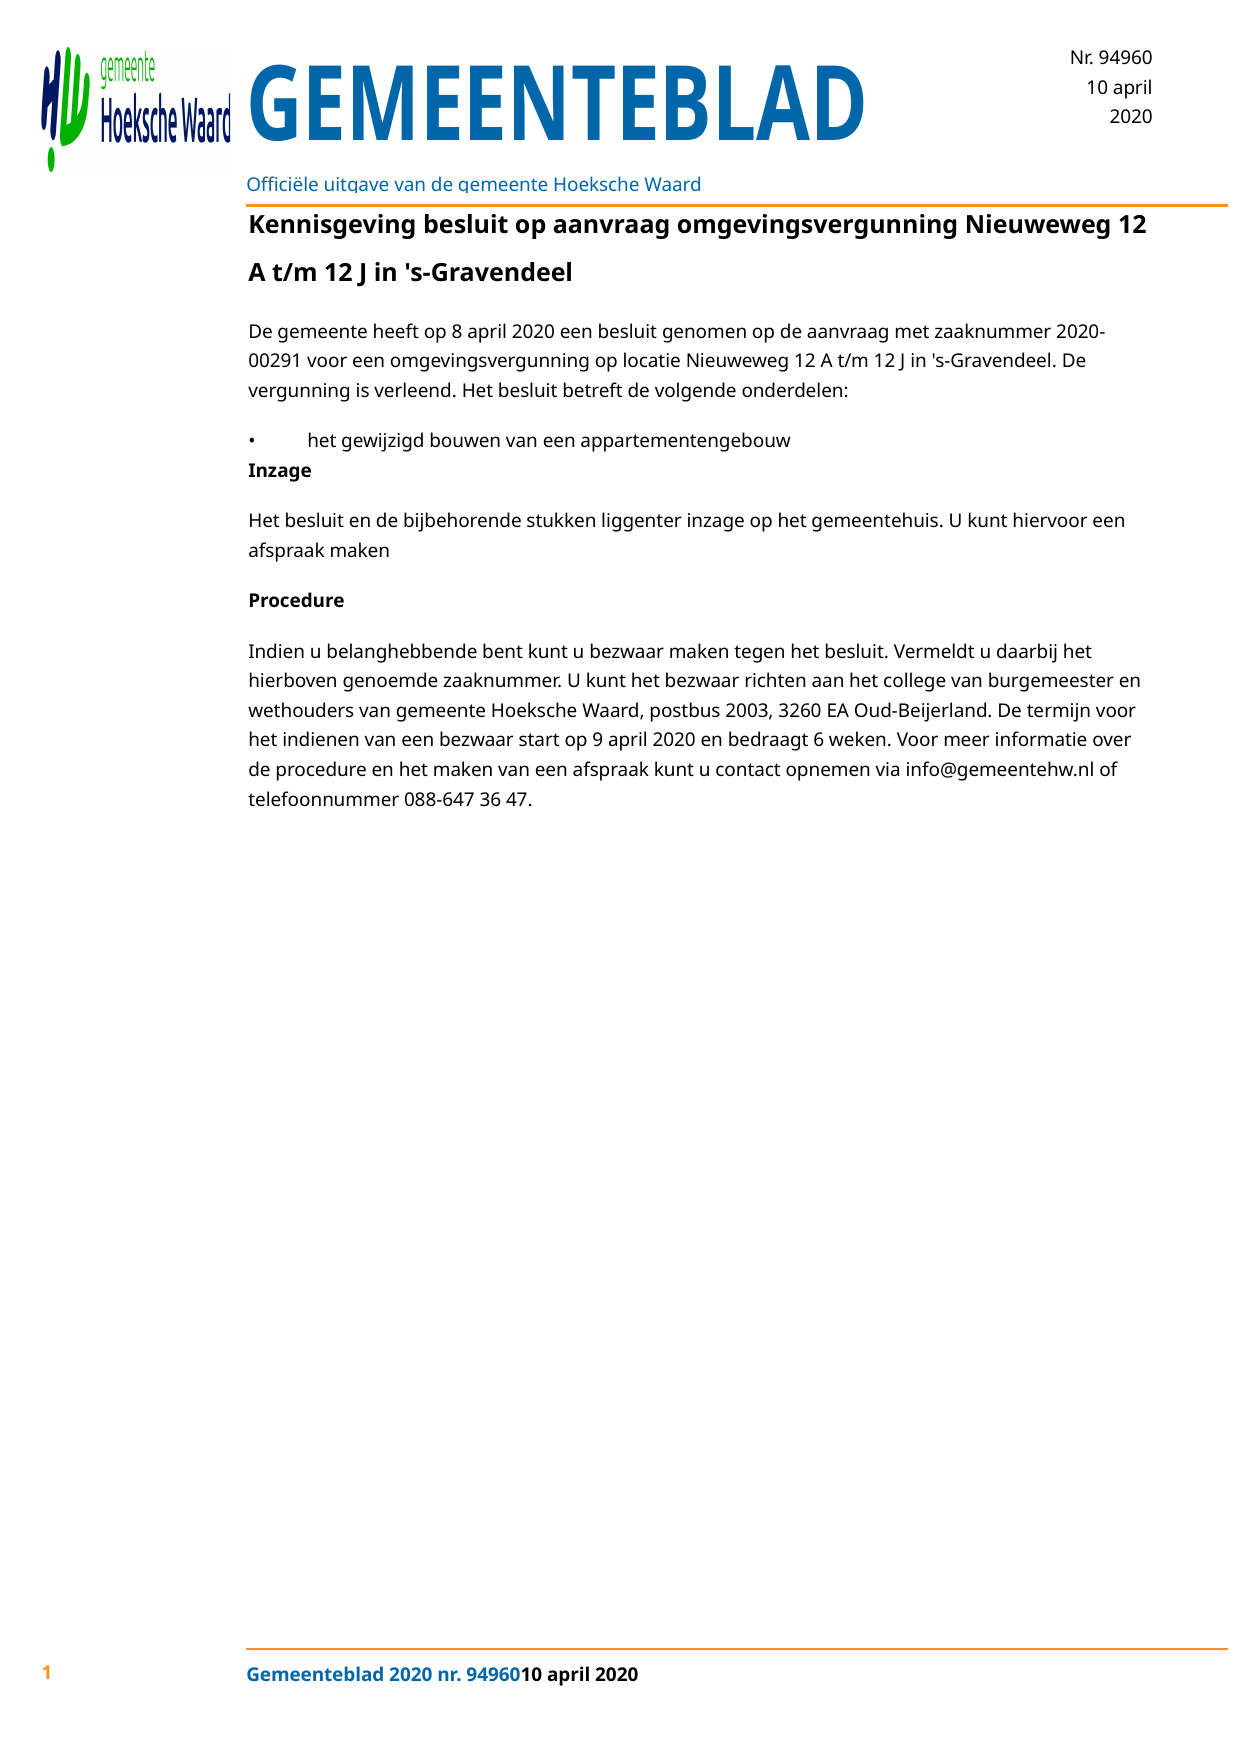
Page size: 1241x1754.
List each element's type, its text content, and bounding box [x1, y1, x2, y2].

list het gewijzigd bouwen van een appartementengebouw [248, 427, 1152, 453]
text Kennisgeving besluit op aanvraag omgevingsvergunning Nieuweweg 12 A t/m 12 J in 's-Gravendeel [248, 207, 1152, 288]
text Het besluit en de bijbehorende stukken liggenter inzage op het gemeentehuis. U kunt hiervoor een afspraak maken [248, 507, 1152, 563]
text Inzage [248, 457, 1152, 483]
text Indien u belanghebbende bent kunt u bezwaar maken tegen het besluit. Vermeldt u daarbij het hierboven genoemde zaaknummer. U kunt het bezwaar richten aan het college van burgemeester en wethouders van gemeente Hoeksche Waard, postbus 2003, 3260 EA Oud-Beijerland. De termijn voor het indienen van een bezwaar start op 9 april 2020 en bedraagt 6 weken. Voor meer informatie over de procedure en het maken van een afspraak kunt u contact opnemen via info@gemeentehw.nl of telefoonnummer 088-647 36 47. [248, 638, 1152, 812]
picture [41, 47, 231, 172]
text Procedure [248, 587, 1152, 613]
text De gemeente heeft op 8 april 2020 een besluit genomen op de aanvraag met zaaknummer 2020-00291 voor een omgevingsvergunning op locatie Nieuweweg 12 A t/m 12 J in 's-Gravendeel. De vergunning is verleend. Het besluit betreft de volgende onderdelen: [248, 318, 1152, 403]
